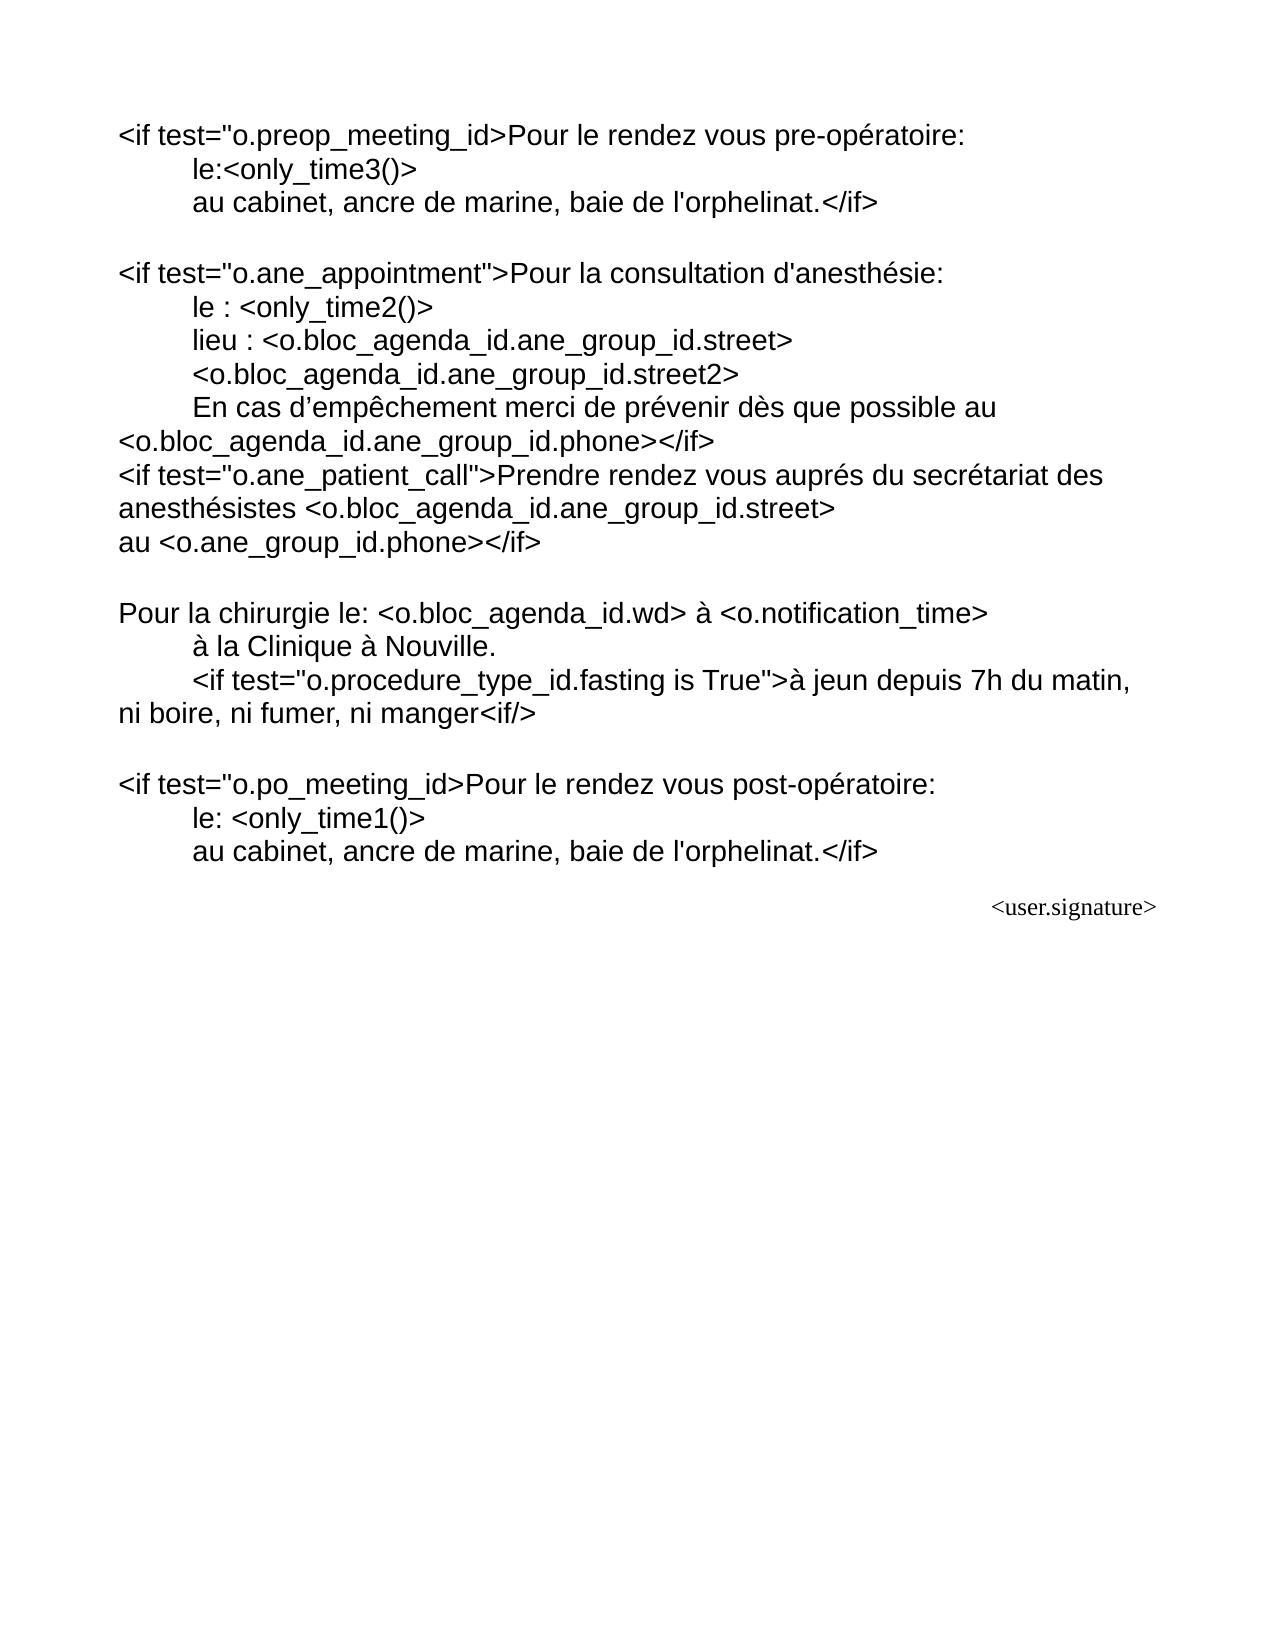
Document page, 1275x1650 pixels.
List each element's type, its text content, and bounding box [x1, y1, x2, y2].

subtitle <if test="o.ane_appointment">Pour la consultation d'anesthésie: le : <only_time2()> lieu : <o.bloc_agenda_id.ane_group_id.street> <o.bloc_agenda_id.ane_group_id.street2> En cas d’empêchement merci de prévenir dès que possible au <o.bloc_agenda_id.ane_group_id.phone></if> <if test="o.ane_patient_call">Prendre rendez vous auprés du secrétariat des anesthésistes <o.bloc_agenda_id.ane_group_id.street> au <o.ane_group_id.phone></if> [118, 256, 1157, 558]
subtitle <if test="o.preop_meeting_id>Pour le rendez vous pre-opératoire: le:<only_time3()> au cabinet, ancre de marine, baie de l'orphelinat.</if> [118, 118, 1157, 219]
subtitle Pour la chirurgie le: <o.bloc_agenda_id.wd> à <o.notification_time> à la Clinique à Nouville. <if test="o.procedure_type_id.fasting is True">à jeun depuis 7h du matin, ni boire, ni fumer, ni manger<if/> [118, 596, 1157, 730]
text <user.signature> [118, 892, 1157, 921]
subtitle <if test="o.po_meeting_id>Pour le rendez vous post-opératoire: le: <only_time1()> au cabinet, ancre de marine, baie de l'orphelinat.</if> [118, 767, 1157, 868]
